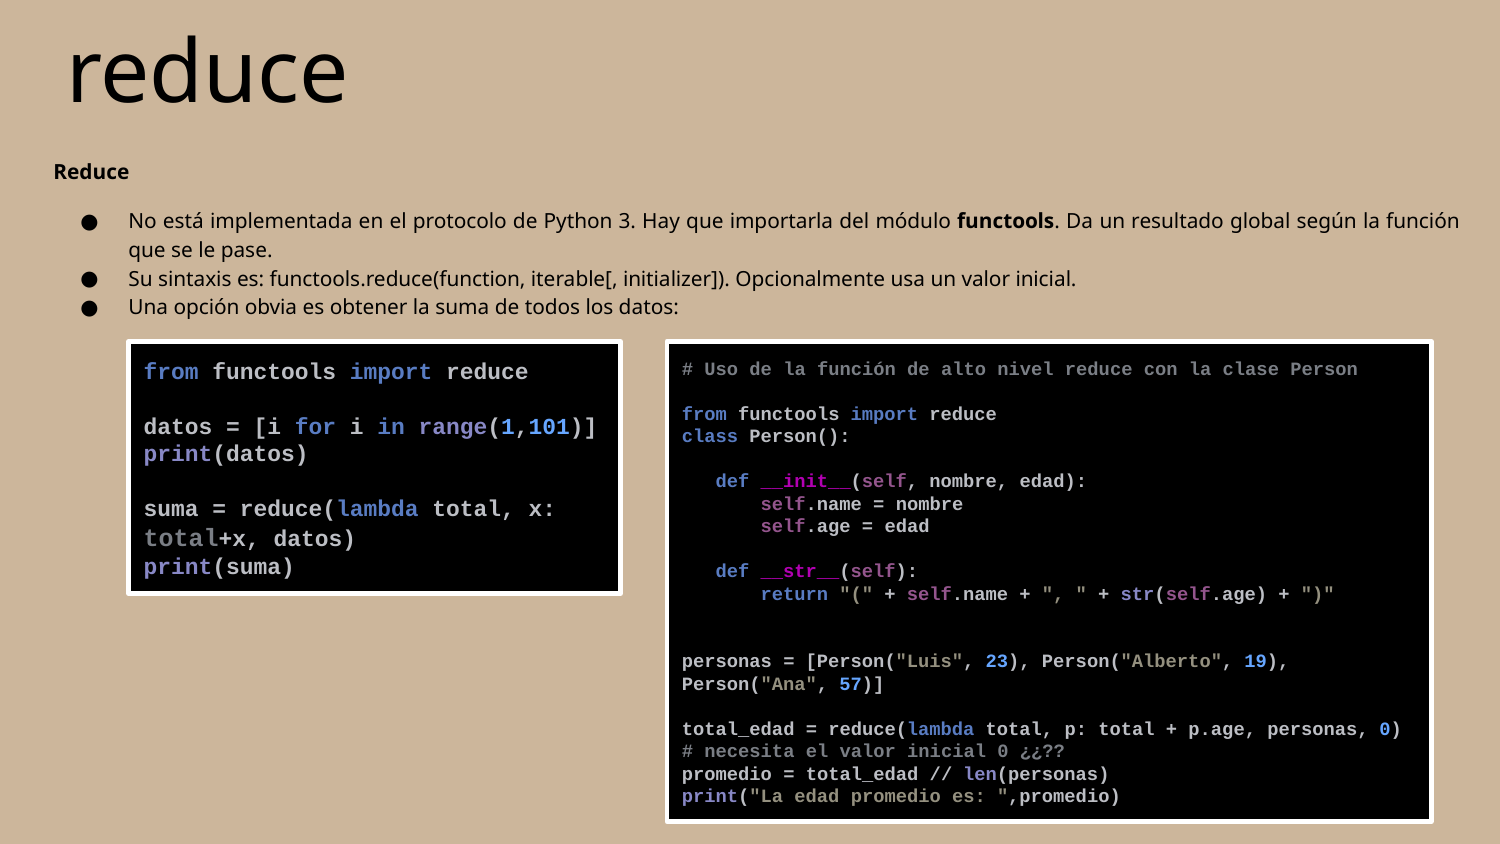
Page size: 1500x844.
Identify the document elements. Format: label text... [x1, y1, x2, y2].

text_box from functools import reduce datos = [i for i in range(1,101)] print(datos) suma = reduce(lambda total, x: total+x, datos) print(suma) [128, 341, 621, 594]
text_box # Uso de la función de alto nivel reduce con la clase Person from functools import reduce class Person(): def __init__(self, nombre, edad): self.name = nombre self.age = edad def __str__(self): return "(" + self.name + ", " + str(self.age) + ")" personas = [Person("Luis", 23), Person("Alberto", 19), Person("Ana", 57)] total_edad = reduce(lambda total, p: total + p.age, personas, 0) # necesita el valor inicial 0 ¿¿?? promedio = total_edad // len(personas) print("La edad promedio es: ",promedio) [666, 341, 1432, 822]
title 36. Funciones de alto nivel: reduce [51, 41, 1449, 134]
text_box Reduce No está implementada en el protocolo de Python 3. Hay que importarla del módulo functools. Da un resultado global según la función que se le pase. Su sintaxis es: functools.reduce(function, iterable[, initializer]). Opcionalmente usa un valor inicial. Una opción obvia es obtener la suma de todos los datos: [38, 134, 1475, 392]
